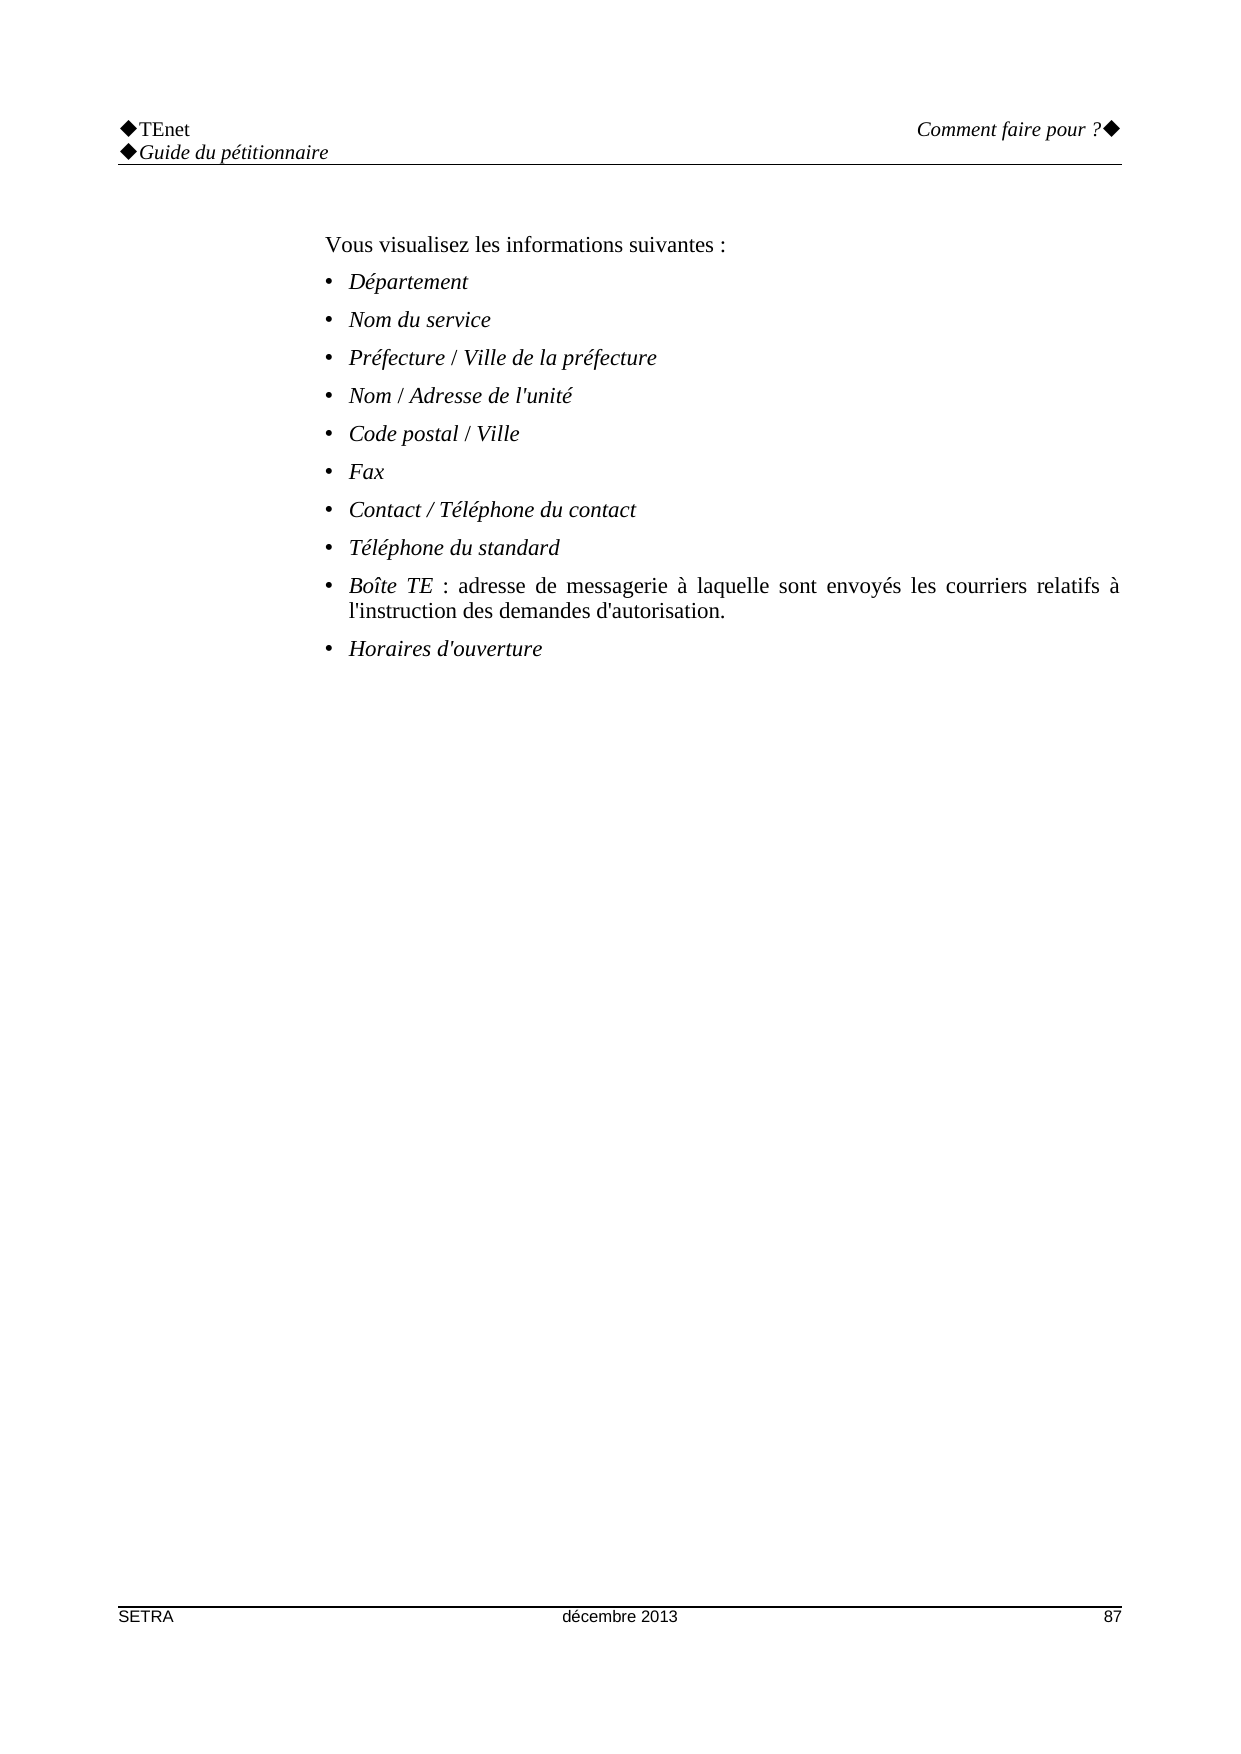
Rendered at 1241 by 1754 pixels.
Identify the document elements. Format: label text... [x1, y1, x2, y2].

list Préfecture / Ville de la préfecture [325, 345, 1122, 371]
list Fax [325, 459, 1122, 484]
list Département [325, 269, 1122, 295]
list Nom / Adresse de l'unité [325, 383, 1122, 408]
list Horaires d'ouverture [325, 636, 1122, 661]
list Contact / Téléphone du contact [325, 497, 1122, 522]
list Code postal / Ville [325, 421, 1122, 446]
list Boîte TE : adresse de messagerie à laquelle sont envoyés les courriers relatifs à l'instruction des demandes d'autorisation. [325, 573, 1122, 623]
list Nom du service [325, 307, 1122, 333]
text Vous visualisez les informations suivantes : [325, 232, 1122, 257]
list Téléphone du standard [325, 535, 1122, 560]
